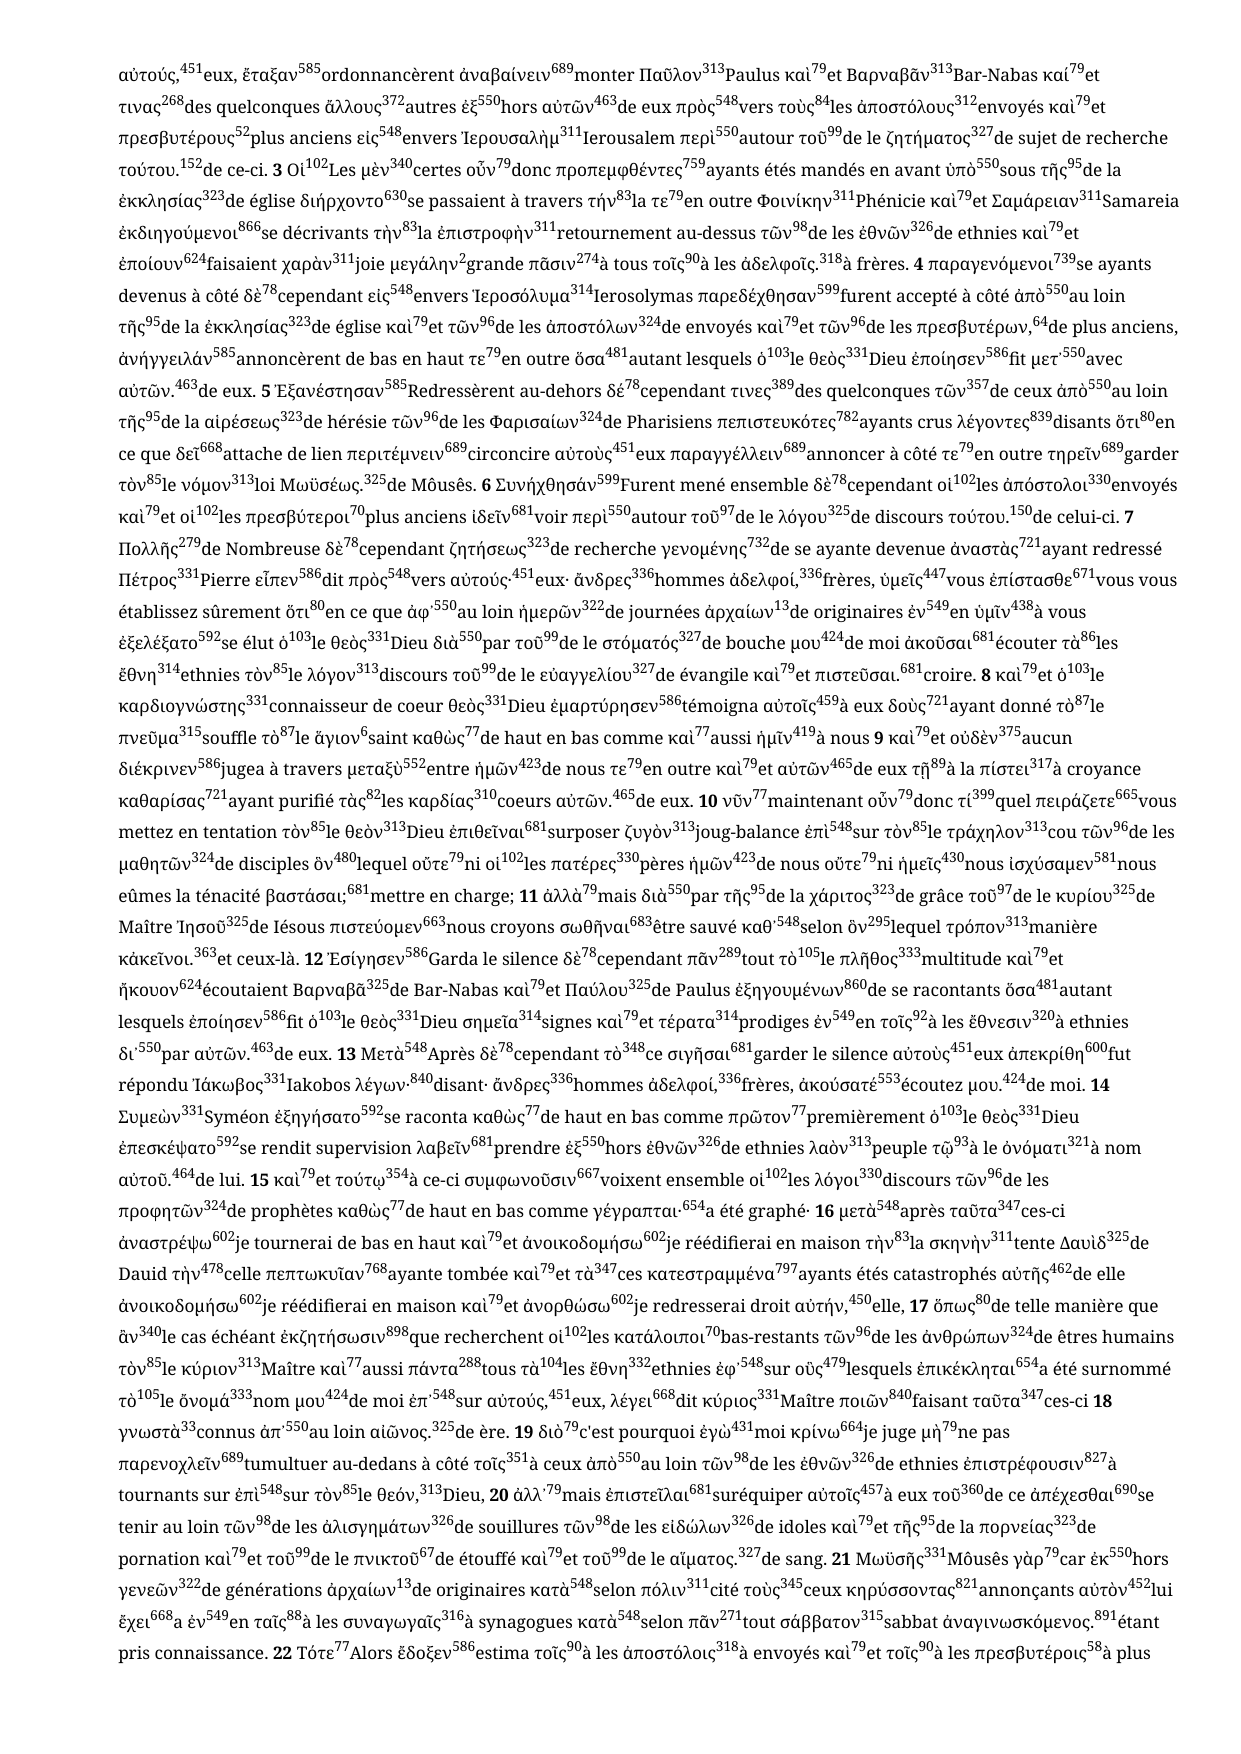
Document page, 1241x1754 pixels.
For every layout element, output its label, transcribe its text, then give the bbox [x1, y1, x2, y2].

text 1 Καί79Et τινες389des quelconques κατελθόντες720ayants venus de haut en bas ἀπὸ550au loin τῆς95de la Ἰουδαίας323de Ioudaia ἐδίδασκον624enseignaient τοὺς84les ἀδελφοὺς312frères ὅτι,80en ce que, ἐὰν80si le cas échéant μὴ77ne pas περιτμηθῆτε908que vous soyez circoncit τῷ93à le ἔθει321à coutume τῷ354à ce Μωϋσέως,325de Môusês, οὐ77non δύνασθε671vous vous pouvez σωθῆναι.683être sauvé. 2 γενομένης732de se ayante devenue δὲ78cependant στάσεως323de dressement καὶ79et ζητήσεως323de recherche οὐκ77non ὀλίγης382de peu τῷ91à le Παύλῳ319à Paulus καὶ79et τῷ91à le Βαρναβᾷ319à Bar-Nabas πρὸς548vers αὐτούς,451eux, ἔταξαν585ordonnancèrent ἀναβαίνειν689monter Παῦλον313Paulus καὶ79et Βαρναβᾶν313Bar-Nabas καί79et τινας268des quelconques ἄλλους372autres ἐξ550hors αὐτῶν463de eux πρὸς548vers τοὺς84les ἀποστόλους312envoyés καὶ79et πρεσβυτέρους52plus anciens εἰς548envers Ἰερουσαλὴμ311Ierousalem περὶ550autour τοῦ99de le ζητήματος327de sujet de recherche τούτου.152de ce-ci. 3 Οἱ102Les μὲν340certes οὖν79donc προπεμφθέντες759ayants étés mandés en avant ὑπὸ550sous τῆς95de la ἐκκλησίας323de église διήρχοντο630se passaient à travers τήν83la τε79en outre Φοινίκην311Phénicie καὶ79et Σαμάρειαν311Samareia ἐκδιηγούμενοι866se décrivants τὴν83la ἐπιστροφὴν311retournement au-dessus τῶν98de les ἐθνῶν326de ethnies καὶ79et ἐποίουν624faisaient χαρὰν311joie μεγάλην2grande πᾶσιν274à tous τοῖς90à les ἀδελφοῖς.318à frères. 4 παραγενόμενοι739se ayants devenus à côté δὲ78cependant εἰς548envers Ἱεροσόλυμα314Ierosolymas παρεδέχθησαν599furent accepté à côté ἀπὸ550au loin τῆς95de la ἐκκλησίας323de église καὶ79et τῶν96de les ἀποστόλων324de envoyés καὶ79et τῶν96de les πρεσβυτέρων,64de plus anciens, ἀνήγγειλάν585annoncèrent de bas en haut τε79en outre ὅσα481autant lesquels ὁ103le θεὸς331Dieu ἐποίησεν586fit μετ᾽550avec αὐτῶν.463de eux. 5 Ἐξανέστησαν585Redressèrent au-dehors δέ78cependant τινες389des quelconques τῶν357de ceux ἀπὸ550au loin τῆς95de la αἱρέσεως323de hérésie τῶν96de les Φαρισαίων324de Pharisiens πεπιστευκότες782ayants crus λέγοντες839disants ὅτι80en ce que δεῖ668attache de lien περιτέμνειν689circoncire αὐτοὺς451eux παραγγέλλειν689annoncer à côté τε79en outre τηρεῖν689garder τὸν85le νόμον313loi Μωϋσέως.325de Môusês. 6 Συνήχθησάν599Furent mené ensemble δὲ78cependant οἱ102les ἀπόστολοι330envoyés καὶ79et οἱ102les πρεσβύτεροι70plus anciens ἰδεῖν681voir περὶ550autour τοῦ97de le λόγου325de discours τούτου.150de celui-ci. 7 Πολλῆς279de Nombreuse δὲ78cependant ζητήσεως323de recherche γενομένης732de se ayante devenue ἀναστὰς721ayant redressé Πέτρος331Pierre εἶπεν586dit πρὸς548vers αὐτούς·451eux· ἄνδρες336hommes ἀδελφοί,336frères, ὑμεῖς447vous ἐπίστασθε671vous vous établissez sûrement ὅτι80en ce que ἀφ᾽550au loin ἡμερῶν322de journées ἀρχαίων13de originaires ἐν549en ὑμῖν438à vous ἐξελέξατο592se élut ὁ103le θεὸς331Dieu διὰ550par τοῦ99de le στόματός327de bouche μου424de moi ἀκοῦσαι681écouter τὰ86les ἔθνη314ethnies τὸν85le λόγον313discours τοῦ99de le εὐαγγελίου327de évangile καὶ79et πιστεῦσαι.681croire. 8 καὶ79et ὁ103le καρδιογνώστης331connaisseur de coeur θεὸς331Dieu ἐμαρτύρησεν586témoigna αὐτοῖς459à eux δοὺς721ayant donné τὸ87le πνεῦμα315souffle τὸ87le ἅγιον6saint καθὼς77de haut en bas comme καὶ77aussi ἡμῖν419à nous 9 καὶ79et οὐδὲν375aucun διέκρινεν586jugea à travers μεταξὺ552entre ἡμῶν423de nous τε79en outre καὶ79et αὐτῶν465de eux τῇ89à la πίστει317à croyance καθαρίσας721ayant purifié τὰς82les καρδίας310coeurs αὐτῶν.465de eux. 10 νῦν77maintenant οὖν79donc τί399quel πειράζετε665vous mettez en tentation τὸν85le θεὸν313Dieu ἐπιθεῖναι681surposer ζυγὸν313joug-balance ἐπὶ548sur τὸν85le τράχηλον313cou τῶν96de les μαθητῶν324de disciples ὃν480lequel οὔτε79ni οἱ102les πατέρες330pères ἡμῶν423de nous οὔτε79ni ἡμεῖς430nous ἰσχύσαμεν581nous eûmes la ténacité βαστάσαι;681mettre en charge; 11 ἀλλὰ79mais διὰ550par τῆς95de la χάριτος323de grâce τοῦ97de le κυρίου325de Maître Ἰησοῦ325de Iésous πιστεύομεν663nous croyons σωθῆναι683être sauvé καθ᾽548selon ὃν295lequel τρόπον313manière κἀκεῖνοι.363et ceux-là. 12 Ἐσίγησεν586Garda le silence δὲ78cependant πᾶν289tout τὸ105le πλῆθος333multitude καὶ79et ἤκουον624écoutaient Βαρναβᾶ325de Bar-Nabas καὶ79et Παύλου325de Paulus ἐξηγουμένων860de se racontants ὅσα481autant lesquels ἐποίησεν586fit ὁ103le θεὸς331Dieu σημεῖα314signes καὶ79et τέρατα314prodiges ἐν549en τοῖς92à les ἔθνεσιν320à ethnies δι᾽550par αὐτῶν.463de eux. 13 Μετὰ548Après δὲ78cependant τὸ348ce σιγῆσαι681garder le silence αὐτοὺς451eux ἀπεκρίθη600fut répondu Ἰάκωβος331Iakobos λέγων·840disant· ἄνδρες336hommes ἀδελφοί,336frères, ἀκούσατέ553écoutez μου.424de moi. 14 Συμεὼν331Syméon ἐξηγήσατο592se raconta καθὼς77de haut en bas comme πρῶτον77premièrement ὁ103le θεὸς331Dieu ἐπεσκέψατο592se rendit supervision λαβεῖν681prendre ἐξ550hors ἐθνῶν326de ethnies λαὸν313peuple τῷ93à le ὀνόματι321à nom αὐτοῦ.464de lui. 15 καὶ79et τούτῳ354à ce-ci συμφωνοῦσιν667voixent ensemble οἱ102les λόγοι330discours τῶν96de les προφητῶν324de prophètes καθὼς77de haut en bas comme γέγραπται·654a été graphé· 16 μετὰ548après ταῦτα347ces-ci ἀναστρέψω602je tournerai de bas en haut καὶ79et ἀνοικοδομήσω602je réédifierai en maison τὴν83la σκηνὴν311tente Δαυὶδ325de Dauid τὴν478celle πεπτωκυῖαν768ayante tombée καὶ79et τὰ347ces κατεστραμμένα797ayants étés catastrophés αὐτῆς462de elle ἀνοικοδομήσω602je réédifierai en maison καὶ79et ἀνορθώσω602je redresserai droit αὐτήν,450elle, 17 ὅπως80de telle manière que ἂν340le cas échéant ἐκζητήσωσιν898que recherchent οἱ102les κατάλοιποι70bas-restants τῶν96de les ἀνθρώπων324de êtres humains τὸν85le κύριον313Maître καὶ77aussi πάντα288tous τὰ104les ἔθνη332ethnies ἐφ᾽548sur οὓς479lesquels ἐπικέκληται654a été surnommé τὸ105le ὄνομά333nom μου424de moi ἐπ᾽548sur αὐτούς,451eux, λέγει668dit κύριος331Maître ποιῶν840faisant ταῦτα347ces-ci 18 γνωστὰ33connus ἀπ᾽550au loin αἰῶνος.325de ère. 19 διὸ79c'est pourquoi ἐγὼ431moi κρίνω664je juge μὴ79ne pas παρενοχλεῖν689tumultuer au-dedans à côté τοῖς351à ceux ἀπὸ550au loin τῶν98de les ἐθνῶν326de ethnies ἐπιστρέφουσιν827à tournants sur ἐπὶ548sur τὸν85le θεόν,313Dieu, 20 ἀλλ᾽79mais ἐπιστεῖλαι681suréquiper αὐτοῖς457à eux τοῦ360de ce ἀπέχεσθαι690se tenir au loin τῶν98de les ἀλισγημάτων326de souillures τῶν98de les εἰδώλων326de idoles καὶ79et τῆς95de la πορνείας323de pornation καὶ79et τοῦ99de le πνικτοῦ67de étouffé καὶ79et τοῦ99de le αἵματος.327de sang. 21 Μωϋσῆς331Môusês γὰρ79car ἐκ550hors γενεῶν322de générations ἀρχαίων13de originaires κατὰ548selon πόλιν311cité τοὺς345ceux κηρύσσοντας821annonçants αὐτὸν452lui ἔχει668a ἐν549en ταῖς88à les συναγωγαῖς316à synagogues κατὰ548selon πᾶν271tout σάββατον315sabbat ἀναγινωσκόμενος.891étant pris connaissance. 22 Τότε77Alors ἔδοξεν586estima τοῖς90à les ἀποστόλοις318à envoyés καὶ79et τοῖς90à les πρεσβυτέροις58à plus anciens σὺν549avec ὅλῃ273à toute entière τῇ89à la ἐκκλησίᾳ317à église ἐκλεξαμένους725se ayants élus ἄνδρας312hommes ἐξ550hors αὐτῶν463de eux πέμψαι681mander εἰς548envers Ἀντιόχειαν311Antioche σὺν549avec τῷ91à le Παύλῳ319à Paulus καὶ79et Βαρναβᾷ,319à Bar-Nabas, Ἰούδαν313Iouda τὸν346celui καλούμενον875étant appelé Βαρσαββᾶν313Bar-Sabbas καὶ79et Σιλᾶν,313Silas, ἄνδρας312hommes ἡγουμένους848se gouvernants ἐν549en τοῖς90à les ἀδελφοῖς,318à frères, 23 γράψαντες720ayants graphés διὰ550par χειρὸς323de main αὐτῶν·463de eux· Οἱ102Les ἀπόστολοι330envoyés καὶ79et οἱ102les πρεσβύτεροι70plus anciens ἀδελφοὶ330frères τοῖς351à ceux κατὰ548selon τὴν83la Ἀντιόχειαν311Antioche καὶ79et Συρίαν311Syrie καὶ79et Κιλικίαν311Cilicie ἀδελφοῖς318à frères τοῖς351à ceux ἐξ550hors ἐθνῶν326de ethnies χαίρειν.309être de joie. 24 Ἐπειδὴ80Parce que donc ἠκούσαμεν581nous écoutâmes ὅτι80en ce que τινὲς389des quelconques ἐξ550hors ἡμῶν423de nous [ἐξελθόντες]720[ayants sortis] ἐτάραξαν585troublèrent ὑμᾶς436vous λόγοις318à discours ἀνασκευάζοντες839équipants de bas en haut τὰς82les ψυχὰς310âmes ὑμῶν441de vous οἷς485à lesquels οὐ77non διεστειλάμεθα,587nous nous équipâmes en séparant, 25 ἔδοξεν586estima ἡμῖν419à nous γενομένοις729à se ayants devenus ὁμοθυμαδὸν77en même fureur ἐκλεξαμένοις729à se ayants élus ἄνδρας312hommes πέμψαι681mander πρὸς548vers ὑμᾶς436vous σὺν549avec τοῖς90à les ἀγαπητοῖς58à aimés ἡμῶν423de nous Βαρναβᾷ319à Bar-Nabas καὶ79et Παύλῳ,319à Paulus, 26 ἀνθρώποις318à êtres humains παραδεδωκόσιν773à ayants transmis τὰς82les ψυχὰς310âmes αὐτῶν463de eux ὑπὲρ550au-dessus τοῦ99de le ὀνόματος327de nom τοῦ97de le κυρίου325de Maître ἡμῶν423de nous Ἰησοῦ325de Iésous Χριστοῦ.325de Christ. 27 ἀπεστάλκαμεν637nous avons envoyé οὖν79donc Ἰούδαν313Iouda καὶ79et Σιλᾶν313Silas καὶ79et αὐτοὺς451eux διὰ550par λόγου325de discours ἀπαγγέλλοντας821rapportants annonce τὰ86les αὐτά.347mêmes. 28 ἔδοξεν586estima γὰρ79car τῷ93à le πνεύματι321à souffle τῷ93à le ἁγίῳ12à saint καὶ79et ἡμῖν419à nous μηδὲν271ne pas un πλέον55plus nombreusement ἐπιτίθεσθαι692être surposé ὑμῖν438à vous βάρος315poids πλὴν552toutefois τούτων359de ces-ci τῶν359de ces ἐπάναγκες,77sur la nécessité, 29 ἀπέχεσθαι690se tenir au loin εἰδωλοθύτων66de idolothytes καὶ79et αἵματος327de sang καὶ79et πνικτῶν66de étouffés καὶ79et πορνείας,323de pornation, ἐξ550hors ὧν493de lesquels διατηροῦντες839gardants au travers ἑαυτοὺς515vous-mêmes εὖ77bien πράξετε.603vous pratiquerez. Ἔρρωσθε.567Ayez été renforcés. 30 Οἱ468Ceux μὲν340certes οὖν79donc ἀπολυθέντες759ayants étés déliés au loin κατῆλθον585vinrent de haut en bas εἰς548envers Ἀντιόχειαν,311Antioche, καὶ79et συναγαγόντες720ayants menés ensemble τὸ87le πλῆθος315multitude ἐπέδωκαν585donnèrent de surcroît τὴν83la ἐπιστολήν.311épître. 31 ἀναγνόντες720ayants pris connaissance δὲ78cependant ἐχάρησαν599furent été de joie ἐπὶ549sur τῇ89à la παρακλήσει.317à appel à côté. 32 Ἰούδας331Iouda τε79en outre καὶ79et Σιλᾶς331Silas καὶ77aussi αὐτοὶ541eux-mêmes προφῆται330prophètes ὄντες839étants διὰ550par λόγου325de discours πολλοῦ281de nombreux παρεκάλεσαν585appelèrent à côté τοὺς84les ἀδελφοὺς312frères καὶ79et ἐπεστήριξαν,585fixèrent sûrement, 33 ποιήσαντες720ayants faits δὲ78cependant χρόνον313temps ἀπελύθησαν599furent délié au loin μετ᾽550avec εἰρήνης323de paix ἀπὸ550au loin τῶν96de les ἀδελφῶν324de frères πρὸς548vers τοὺς345ceux ἀποστείλαντας706ayants envoyés αὐτούς.451eux. 34 35 Παῦλος331Paulus δὲ78cependant καὶ79et Βαρναβᾶς331Bar-Nabas διέτριβον624grattaient à travers ἐν549en Ἀντιοχείᾳ317à Antioche διδάσκοντες839enseignants καὶ79et εὐαγγελιζόμενοι866se évangélisants μετὰ550avec καὶ77aussi ἑτέρων383de autres-différents πολλῶν280de nombreux τὸν85le λόγον313discours τοῦ97de le κυρίου.325de Maître. 36 Μετὰ548Après δέ78cependant τινας266des quelconques ἡμέρας310journées εἶπεν586dit πρὸς548vers Βαρναβᾶν313Bar-Nabas Παῦλος·331Paulus· ἐπιστρέψαντες720ayants tournés sur δὴ340évidemment ἐπισκεψώμεθα900que nous nous rendions supervision τοὺς84les ἀδελφοὺς312frères κατὰ548selon πόλιν311cité πᾶσαν267toute ἐν549en αἷς483à lesquelles κατηγγείλαμεν581nous annonçâmes de haut en bas τὸν85le λόγον313discours τοῦ97de le κυρίου325de Maître πῶς77comment? ἔχουσιν.667ont. 37 Βαρναβᾶς331Bar-Nabas δὲ78cependant ἐβούλετο631se avait dessein συμπαραλαβεῖν681prendre à côté avec καὶ77aussi τὸν85le Ἰωάννην313Ioannes τὸν346celui καλούμενον875étant appelé Μᾶρκον·313Markos· 38 Παῦλος331Paulus δὲ78cependant ἠξίου,625jugeait digne, τὸν346celui ἀποστάντα707ayant dressé au loin ἀπ᾽550au loin αὐτῶν463de eux ἀπὸ550au loin Παμφυλίας323de Pamphylie καὶ79et μὴ77ne pas συνελθόντα707ayant venu ensemble αὐτοῖς457à eux εἰς548envers τὸ87le ἔργον315travail μὴ77ne pas συμπαραλαμβάνειν689prendre à côté avec τοῦτον.346celui-ci. 39 ἐγένετο592se devint δὲ78cependant παροξυσμὸς331provocation aigu à côté ὥστε80de sorte que ἀποχωρισθῆναι683être séparé loin αὐτοὺς451eux ἀπ᾽550au loin ἀλλήλων,504de les uns les autres, τόν85le τε79en outre Βαρναβᾶν313Bar-Nabas παραλαβόντα707ayant pris à côté τὸν85le Μᾶρκον313Markos ἐκπλεῦσαι681naviguer dehors εἰς548envers Κύπρον,311Chypre, 40 Παῦλος331Paulus δὲ78cependant ἐπιλεξάμενος740se ayant dit sur Σιλᾶν313Silas ἐξῆλθεν586sortit παραδοθεὶς760ayant été transmis τῇ89à la χάριτι317à grâce τοῦ97de le κυρίου325de Maître ὑπὸ550sous τῶν96de les ἀδελφῶν.324de frères. 41 διήρχετο631se passait à travers δὲ78cependant τὴν83la Συρίαν311Syrie καὶ79et [τὴν]83[la] Κιλικίαν311Cilicie ἐπιστηρίζων840fixant sûrement τὰς82les ἐκκλησίας.310églises. [118, 59, 1181, 1665]
